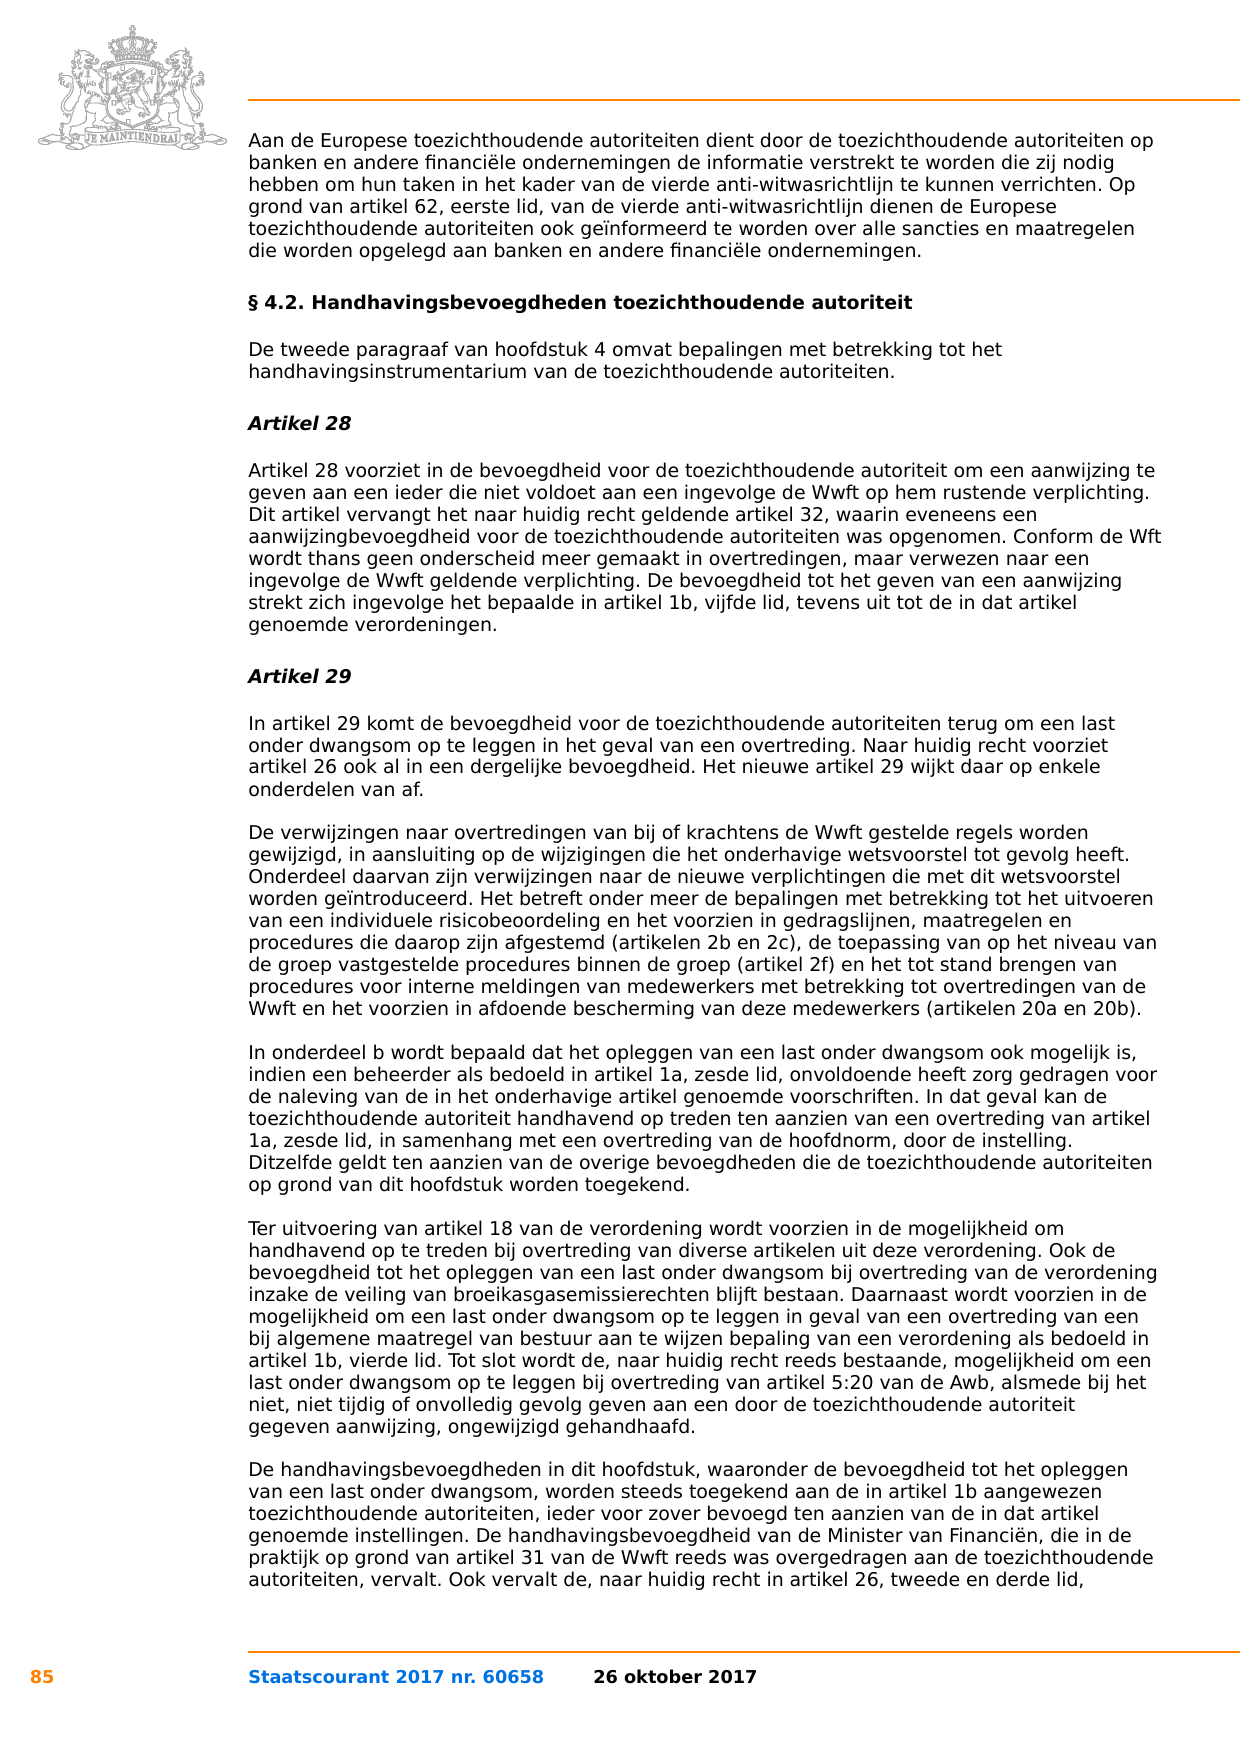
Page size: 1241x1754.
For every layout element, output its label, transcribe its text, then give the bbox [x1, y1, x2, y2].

text In onderdeel b wordt bepaald dat het opleggen van een last onder dwangsom ook mogelijk is, indien een beheerder als bedoeld in artikel 1a, zesde lid, onvoldoende heeft zorg gedragen voor de naleving van de in het onderhavige artikel genoemde voorschriften. In dat geval kan de toezichthoudende autoriteit handhavend op treden ten aanzien van een overtreding van artikel 1a, zesde lid, in samenhang met een overtreding van de hoofdnorm, door de instelling. Ditzelfde geldt ten aanzien van de overige bevoegdheden die de toezichthoudende autoriteiten op grond van dit hoofdstuk worden toegekend. [248, 1042, 1163, 1196]
subtitle Artikel 29 [248, 666, 1163, 687]
picture [38, 25, 227, 150]
text Artikel 28 voorziet in de bevoegdheid voor de toezichthoudende autoriteit om een aanwijzing te geven aan een ieder die niet voldoet aan een ingevolge de Wwft op hem rustende verplichting. Dit artikel vervangt het naar huidig recht geldende artikel 32, waarin eveneens een aanwijzingbevoegdheid voor de toezichthoudende autoriteiten was opgenomen. Conform de Wft wordt thans geen onderscheid meer gemaakt in overtredingen, maar verwezen naar een ingevolge de Wwft geldende verplichting. De bevoegdheid tot het geven van een aanwijzing strekt zich ingevolge het bepaalde in artikel 1b, vijfde lid, tevens uit tot de in dat artikel genoemde verordeningen. [248, 460, 1163, 636]
subtitle § 4.2. Handhavingsbevoegdheden toezichthoudende autoriteit [248, 292, 1163, 314]
text Aan de Europese toezichthoudende autoriteiten dient door de toezichthoudende autoriteiten op banken en andere financiële ondernemingen de informatie verstrekt te worden die zij nodig hebben om hun taken in het kader van de vierde anti-witwasrichtlijn te kunnen verrichten. Op grond van artikel 62, eerste lid, van de vierde anti-witwasrichtlijn dienen de Europese toezichthoudende autoriteiten ook geïnformeerd te worden over alle sancties en maatregelen die worden opgelegd aan banken en andere financiële ondernemingen. [248, 130, 1163, 262]
text In artikel 29 komt de bevoegdheid voor de toezichthoudende autoriteiten terug om een last onder dwangsom op te leggen in het geval van een overtreding. Naar huidig recht voorziet artikel 26 ook al in een dergelijke bevoegdheid. Het nieuwe artikel 29 wijkt daar op enkele onderdelen van af. [248, 712, 1163, 800]
text De handhavingsbevoegdheden in dit hoofdstuk, waaronder de bevoegdheid tot het opleggen van een last onder dwangsom, worden steeds toegekend aan de in artikel 1b aangewezen toezichthoudende autoriteiten, ieder voor zover bevoegd ten aanzien van de in dat artikel genoemde instellingen. De handhavingsbevoegdheid van de Minister van Financiën, die in de praktijk op grond van artikel 31 van de Wwft reeds was overgedragen aan de toezichthoudende autoriteiten, vervalt. Ook vervalt de, naar huidig recht in artikel 26, tweede en derde lid, [248, 1459, 1163, 1591]
text Ter uitvoering van artikel 18 van de verordening wordt voorzien in de mogelijkheid om handhavend op te treden bij overtreding van diverse artikelen uit deze verordening. Ook de bevoegdheid tot het opleggen van een last onder dwangsom bij overtreding van de verordening inzake de veiling van broeikasgasemissierechten blijft bestaan. Daarnaast wordt voorzien in de mogelijkheid om een last onder dwangsom op te leggen in geval van een overtreding van een bij algemene maatregel van bestuur aan te wijzen bepaling van een verordening als bedoeld in artikel 1b, vierde lid. Tot slot wordt de, naar huidig recht reeds bestaande, mogelijkheid om een last onder dwangsom op te leggen bij overtreding van artikel 5:20 van de Awb, alsmede bij het niet, niet tijdig of onvolledig gevolg geven aan een door de toezichthoudende autoriteit gegeven aanwijzing, ongewijzigd gehandhaafd. [248, 1218, 1163, 1437]
subtitle Artikel 28 [248, 413, 1163, 435]
text De tweede paragraaf van hoofdstuk 4 omvat bepalingen met betrekking tot het handhavingsinstrumentarium van de toezichthoudende autoriteiten. [248, 339, 1163, 383]
text De verwijzingen naar overtredingen van bij of krachtens de Wwft gestelde regels worden gewijzigd, in aansluiting op de wijzigingen die het onderhavige wetsvoorstel tot gevolg heeft. Onderdeel daarvan zijn verwijzingen naar de nieuwe verplichtingen die met dit wetsvoorstel worden geïntroduceerd. Het betreft onder meer de bepalingen met betrekking tot het uitvoeren van een individuele risicobeoordeling en het voorzien in gedragslijnen, maatregelen en procedures die daarop zijn afgestemd (artikelen 2b en 2c), de toepassing van op het niveau van de groep vastgestelde procedures binnen de groep (artikel 2f) en het tot stand brengen van procedures voor interne meldingen van medewerkers met betrekking tot overtredingen van de Wwft en het voorzien in afdoende bescherming van deze medewerkers (artikelen 20a en 20b). [248, 822, 1163, 1020]
